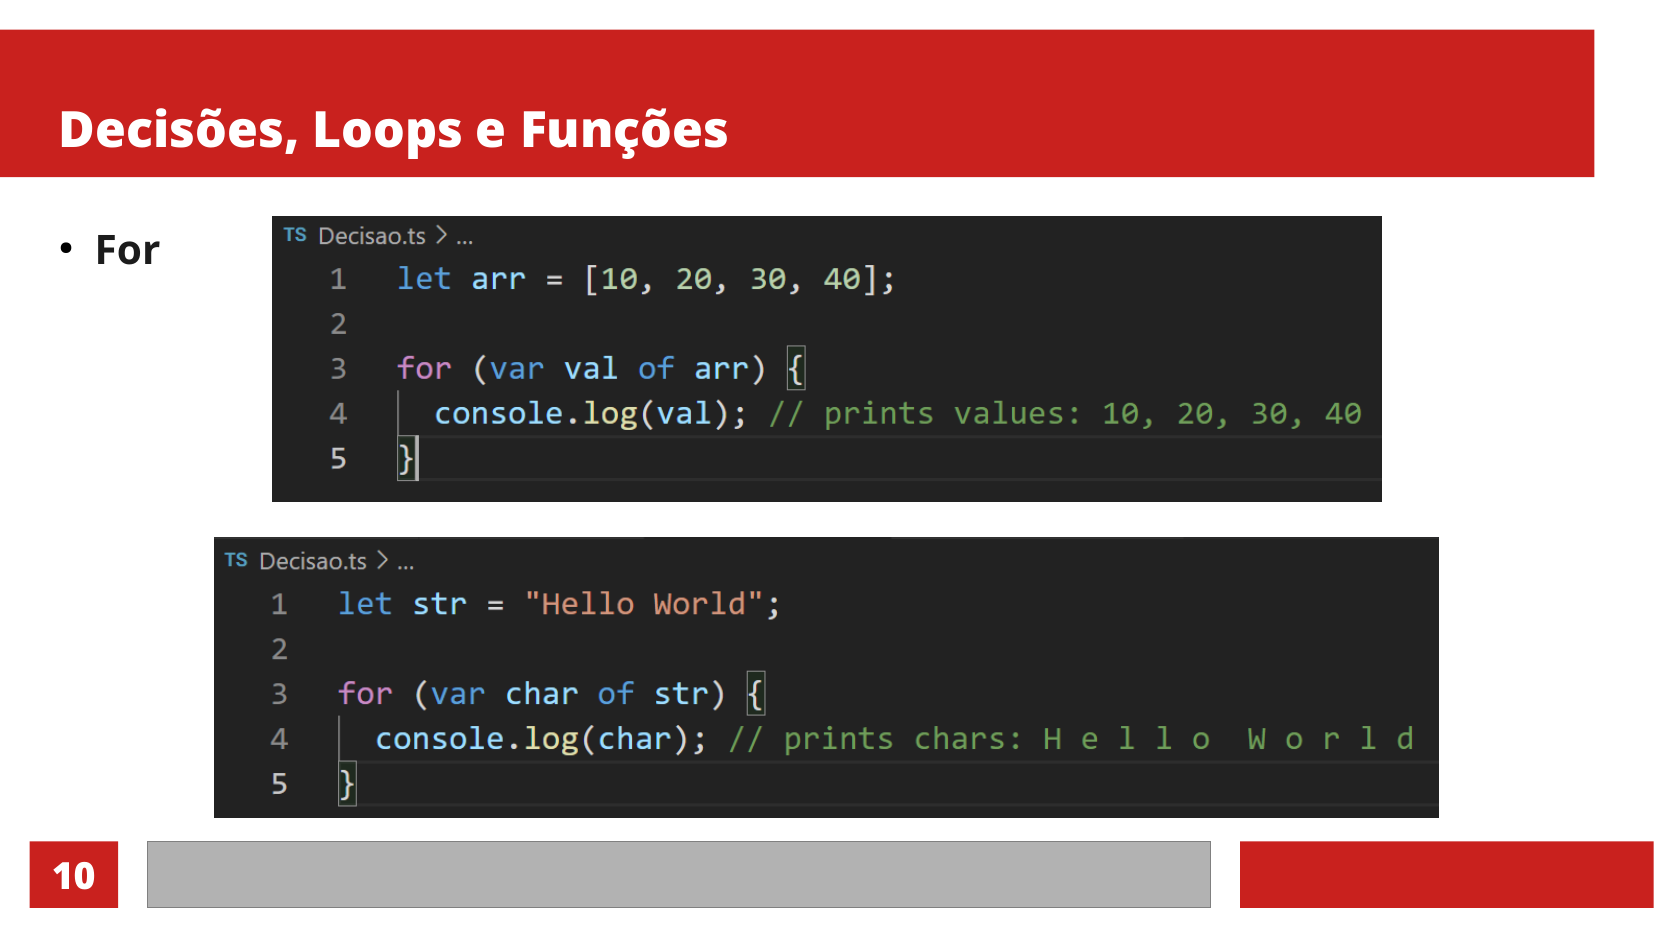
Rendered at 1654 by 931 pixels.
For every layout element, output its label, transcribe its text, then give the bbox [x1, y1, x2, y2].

title Decisões, Loops e Funções [59, 44, 1595, 163]
picture [214, 537, 1439, 818]
picture [272, 216, 1382, 502]
list For [59, 221, 1565, 798]
